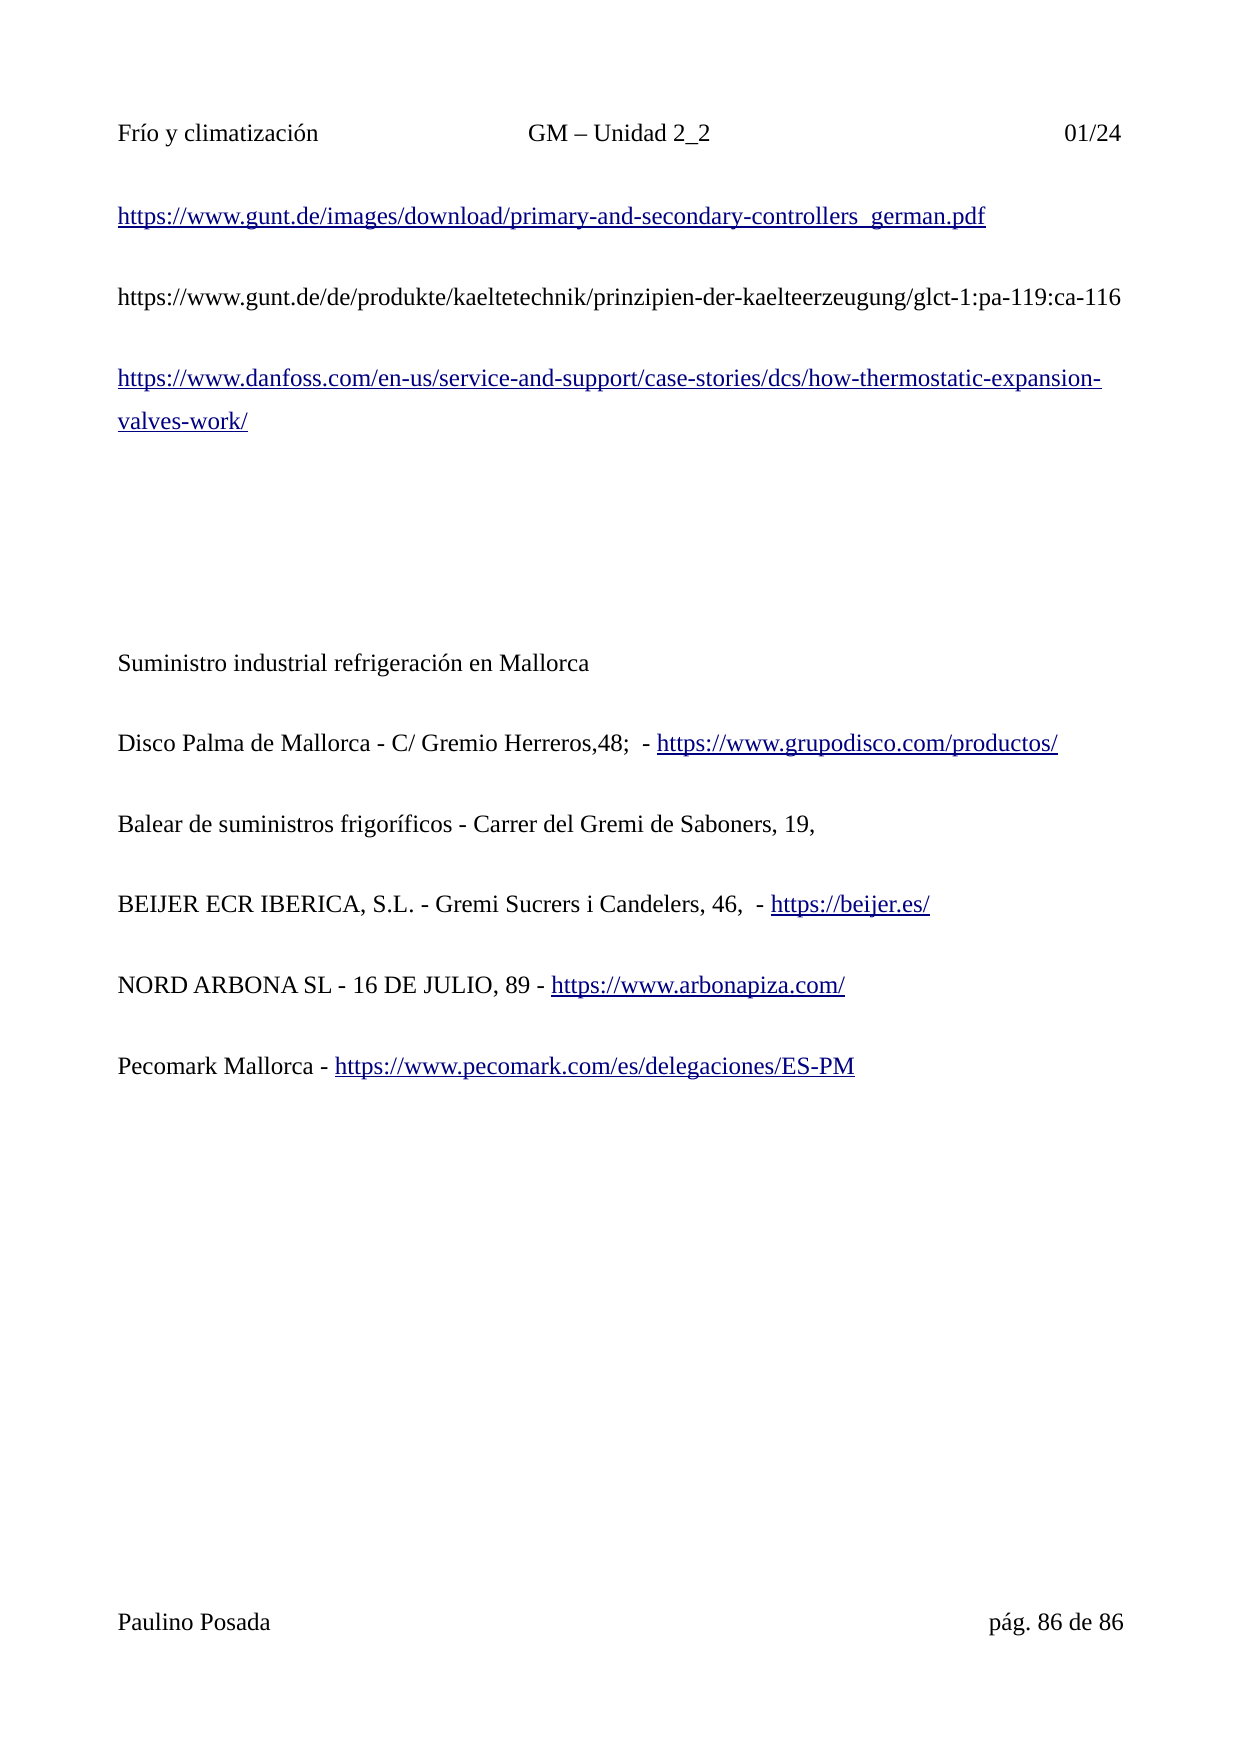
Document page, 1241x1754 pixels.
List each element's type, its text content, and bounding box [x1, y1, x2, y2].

text https://www.danfoss.com/en-us/service-and-support/case-stories/dcs/how-thermostatic-expansion-valves-work/ [117, 363, 1123, 434]
text Balear de suministros frigoríficos - Carrer del Gremi de Saboners, 19, [117, 809, 1123, 838]
text https://www.gunt.de/images/download/primary-and-secondary-controllers_german.pdf [117, 201, 1123, 230]
text BEIJER ECR IBERICA, S.L. - Gremi Sucrers i Candelers, 46, - https://beijer.es/ [117, 889, 1123, 918]
text https://www.gunt.de/de/produkte/kaeltetechnik/prinzipien-der-kaelteerzeugung/glct-1:pa-119:ca-116 [117, 282, 1123, 311]
text Disco Palma de Mallorca - C/ Gremio Herreros,48; - https://www.grupodisco.com/productos/ [117, 728, 1123, 757]
text Pecomark Mallorca - https://www.pecomark.com/es/delegaciones/ES-PM [117, 1051, 1123, 1079]
text Suministro industrial refrigeración en Mallorca [117, 648, 1123, 676]
text NORD ARBONA SL - 16 DE JULIO, 89 - https://www.arbonapiza.com/ [117, 970, 1123, 999]
